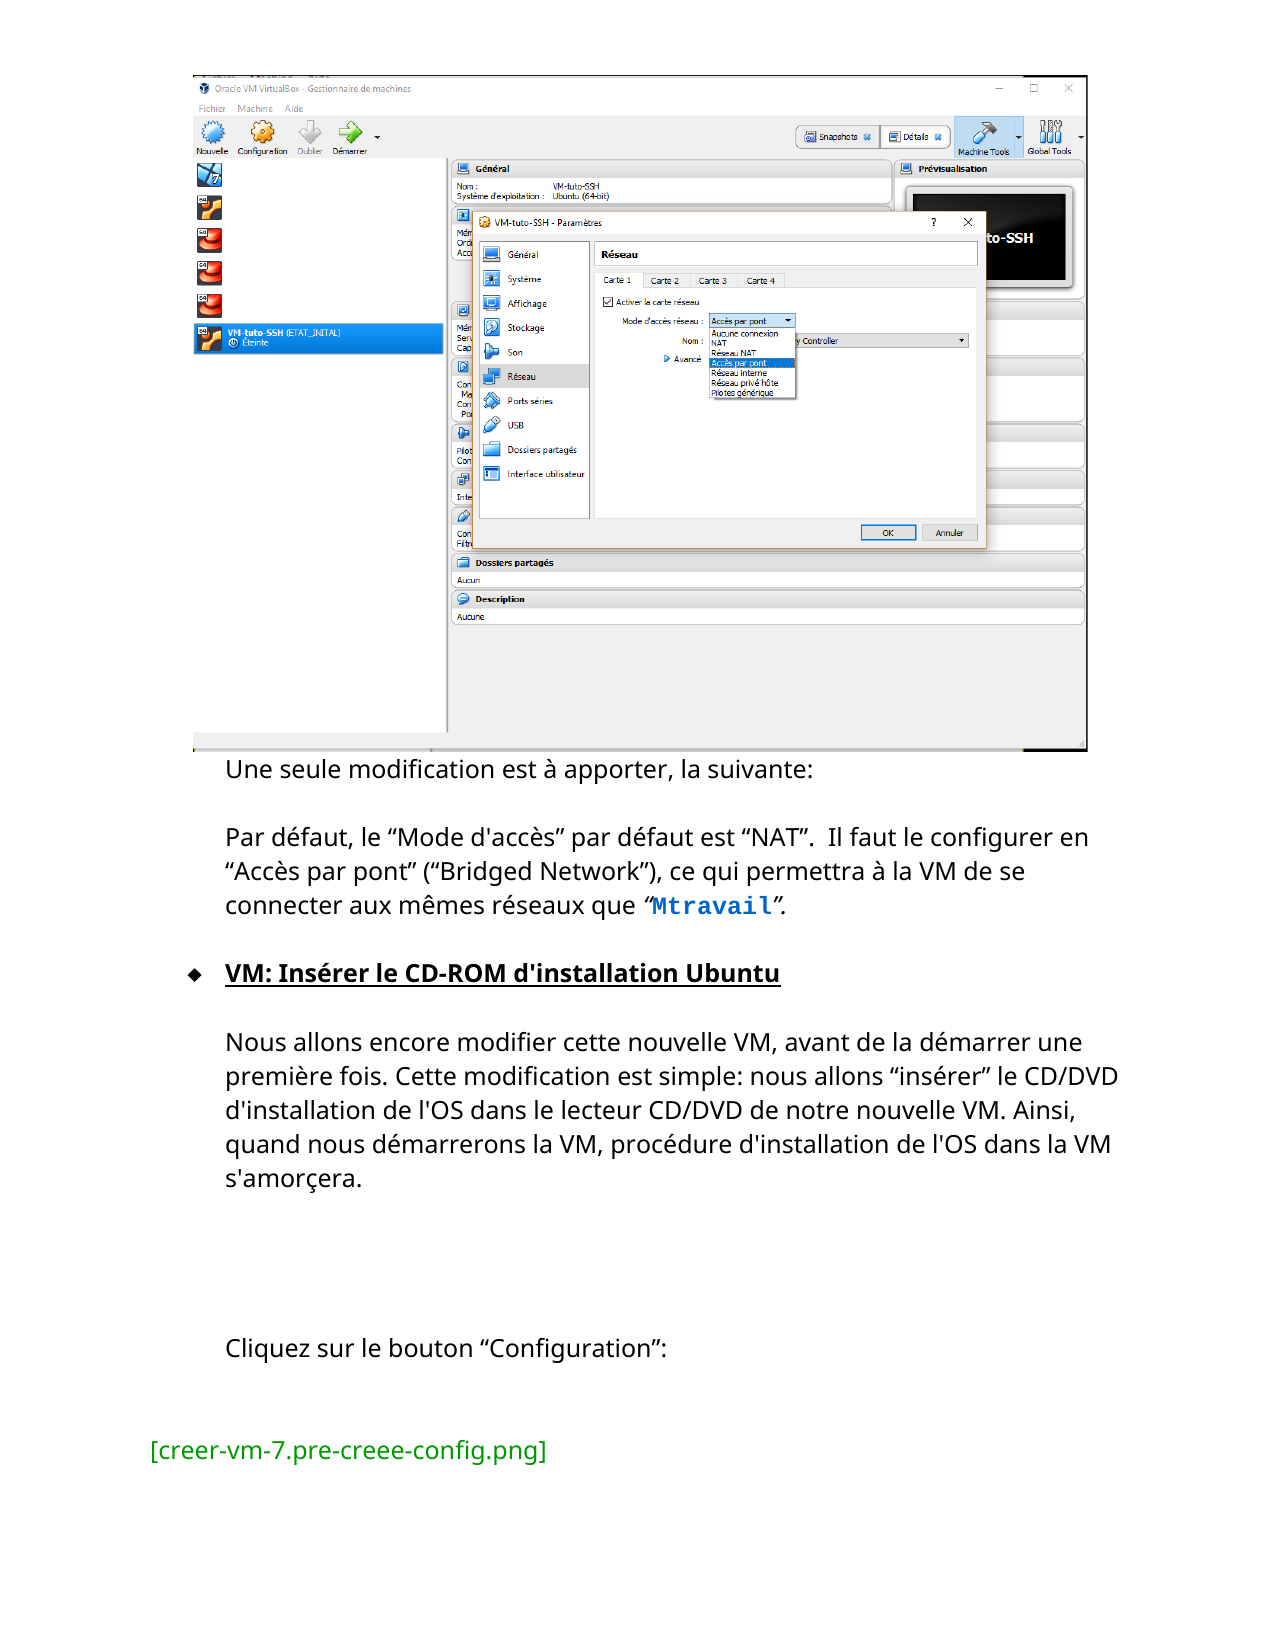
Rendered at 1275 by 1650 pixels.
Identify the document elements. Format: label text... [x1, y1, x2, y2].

list VM: Insérer le CD-ROM d'installation Ubuntu [187, 956, 1125, 990]
text [creer-vm-7.pre-creee-config.png] [150, 1433, 1125, 1467]
text Cliquez sur le bouton “Configuration”: [225, 1331, 1125, 1365]
picture [187, 75, 1088, 752]
text Une seule modification est à apporter, la suivante: [225, 752, 1125, 786]
text Par défaut, le “Mode d'accès” par défaut est “NAT”. Il faut le configurer en “Accès par pont” (“Bridged Network”), ce qui permettra à la VM de se connecter aux mêmes réseaux que “Mtravail”. [225, 819, 1125, 922]
list Nous allons encore modifier cette nouvelle VM, avant de la démarrer une première fois. Cette modification est simple: nous allons “insérer” le CD/DVD d'installation de l'OS dans le lecteur CD/DVD de notre nouvelle VM. Ainsi, quand nous démarrerons la VM, procédure d'installation de l'OS dans la VM s'amorçera. [187, 1024, 1125, 1194]
